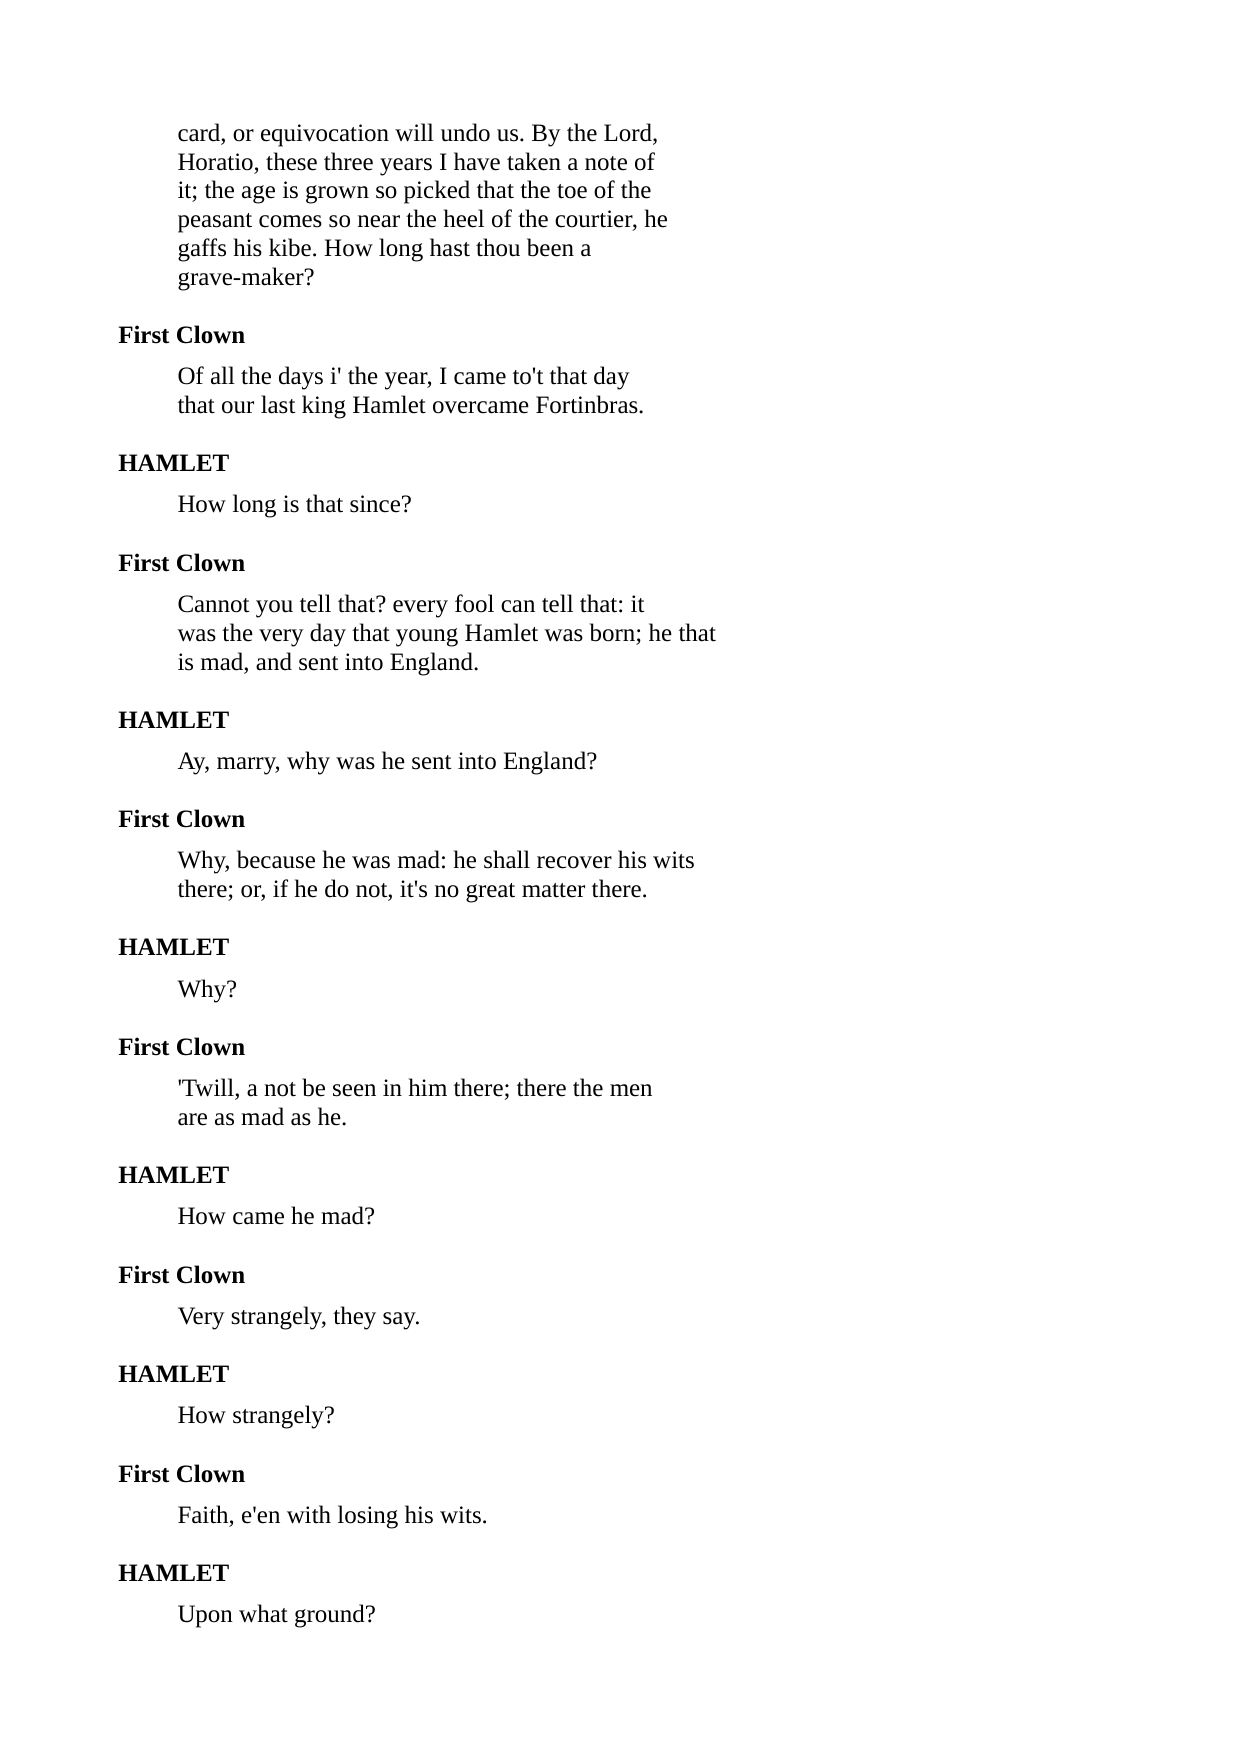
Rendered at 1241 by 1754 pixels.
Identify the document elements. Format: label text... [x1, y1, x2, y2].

text HAMLET [118, 1359, 1122, 1388]
text Cannot you tell that? every fool can tell that: it was the very day that young Hamlet was born; he that is mad, and sent into England. [177, 589, 1063, 675]
text First Clown [118, 548, 1122, 577]
text First Clown [118, 320, 1122, 349]
text HAMLET [118, 932, 1122, 961]
text HAMLET [118, 1558, 1122, 1587]
text Of all the days i' the year, I came to't that day that our last king Hamlet overcame Fortinbras. [177, 361, 1063, 419]
text First Clown [118, 1260, 1122, 1288]
text HAMLET [118, 448, 1122, 477]
text First Clown [118, 804, 1122, 833]
text How long is that since? [177, 489, 1063, 518]
text Why? [177, 974, 1063, 1002]
text Ay, marry, why was he sent into England? [177, 746, 1063, 775]
text How strangely? [177, 1400, 1063, 1429]
text How came he mad? [177, 1201, 1063, 1230]
text HAMLET [118, 1160, 1122, 1189]
text card, or equivocation will undo us. By the Lord, Horatio, these three years I have taken a note of it; the age is grown so picked that the toe of the peasant comes so near the heel of the courtier, he gaffs his kibe. How long hast thou been a grave-maker? [177, 118, 1063, 291]
text Very strangely, they say. [177, 1301, 1063, 1330]
text Upon what ground? [177, 1599, 1063, 1628]
text Why, because he was mad: he shall recover his wits there; or, if he do not, it's no great matter there. [177, 846, 1063, 903]
text Faith, e'en with losing his wits. [177, 1500, 1063, 1529]
text HAMLET [118, 705, 1122, 733]
text First Clown [118, 1459, 1122, 1487]
text First Clown [118, 1032, 1122, 1061]
text 'Twill, a not be seen in him there; there the men are as mad as he. [177, 1073, 1063, 1131]
